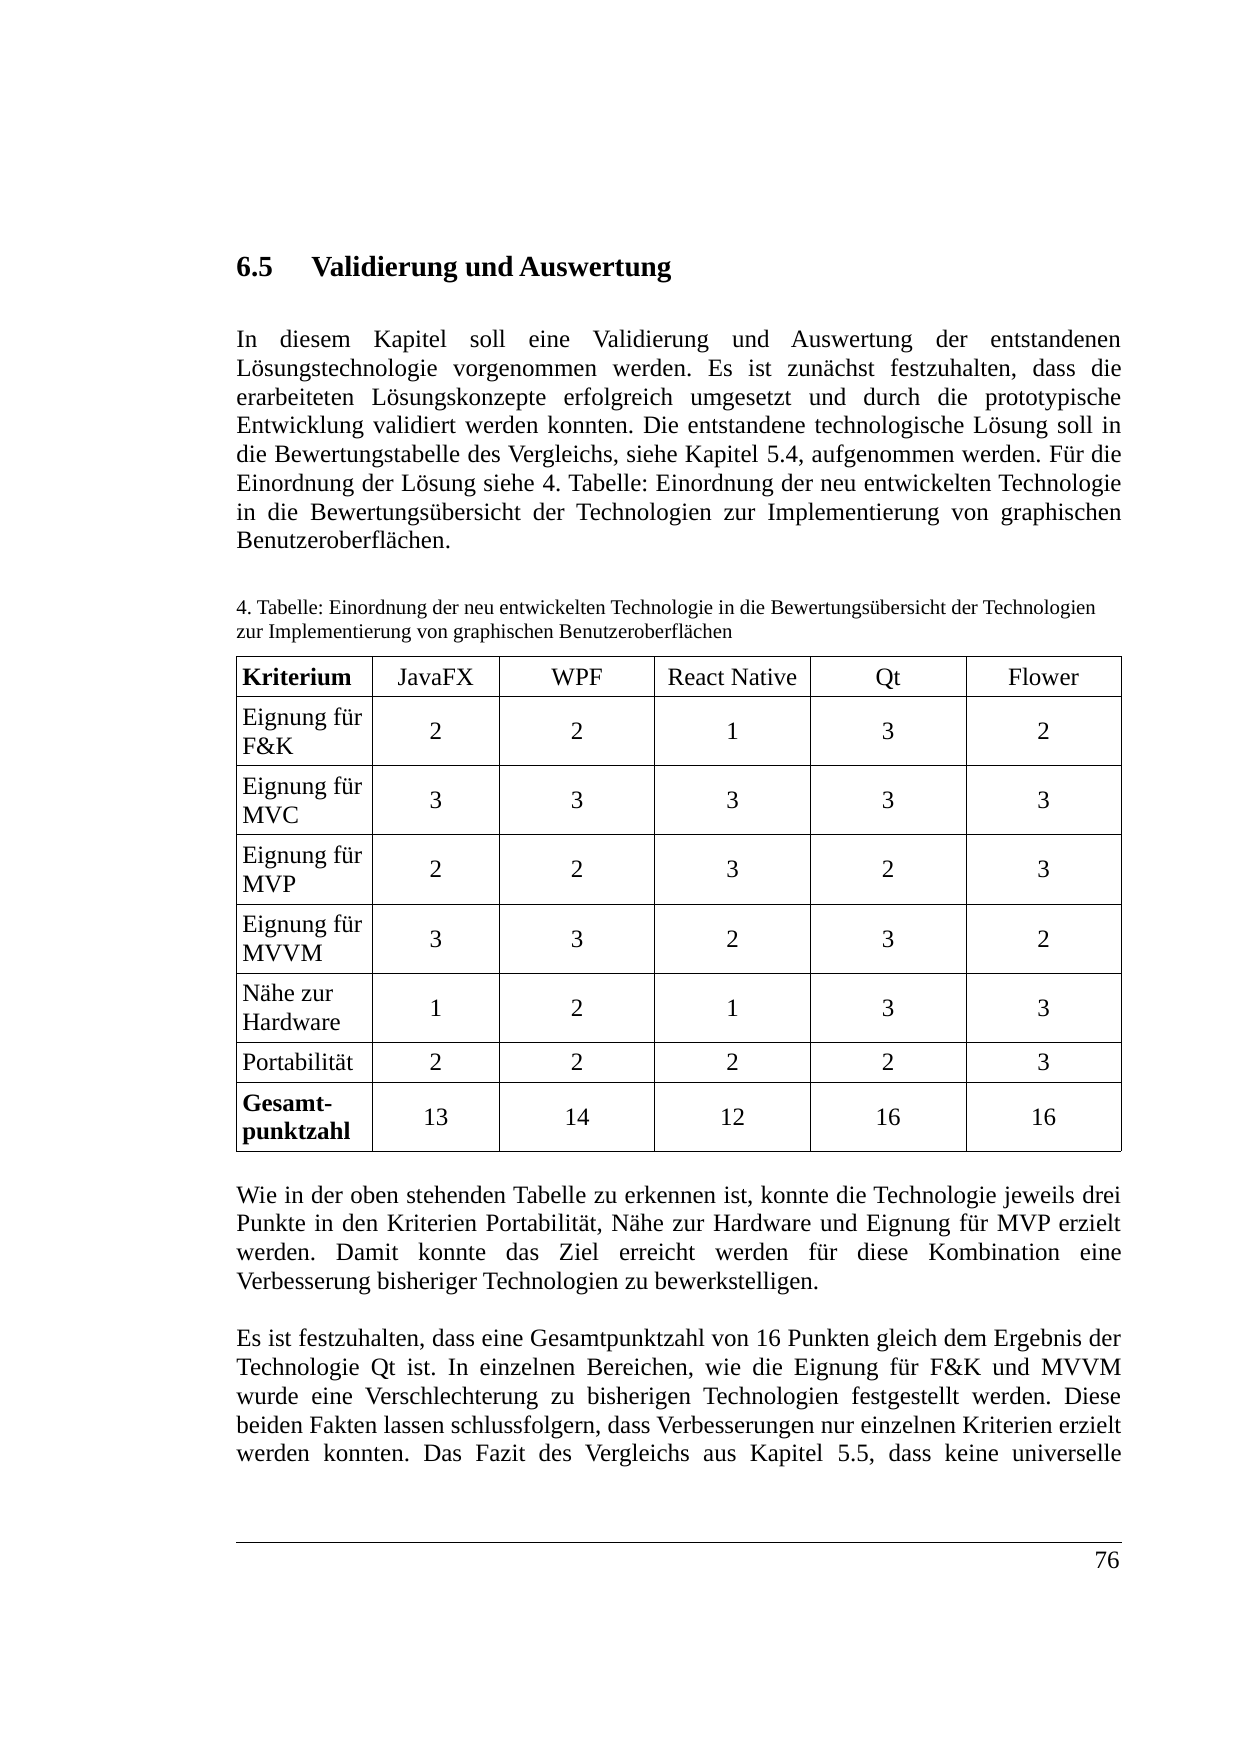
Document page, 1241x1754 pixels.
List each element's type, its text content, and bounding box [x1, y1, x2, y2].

table_cell 12 [655, 1083, 810, 1151]
table_cell Eignung für MVVM [237, 905, 372, 972]
table_cell 2 [811, 1043, 966, 1082]
table_cell 13 [373, 1083, 499, 1151]
table_cell 2 [373, 835, 499, 903]
table_cell 2 [373, 697, 499, 765]
table_cell 3 [811, 697, 966, 765]
table_cell 2 [811, 835, 966, 903]
table_cell 2 [500, 835, 654, 903]
table_cell 3 [655, 766, 810, 834]
table_cell 16 [811, 1083, 966, 1151]
table_cell 3 [967, 1043, 1121, 1082]
table_cell Nähe zur Hardware [237, 974, 372, 1042]
table_cell 3 [500, 766, 654, 834]
table_cell 3 [373, 905, 499, 972]
table_cell 14 [500, 1083, 654, 1151]
table_cell 1 [655, 974, 810, 1042]
subtitle Validierung und Auswertung [236, 249, 1122, 283]
table_cell 2 [655, 1043, 810, 1082]
table_cell 3 [811, 766, 966, 834]
table_cell 3 [811, 974, 966, 1042]
table_cell 3 [373, 766, 499, 834]
table_cell 3 [655, 835, 810, 903]
table_header React Native [655, 657, 810, 696]
table_cell Eignung für MVP [237, 835, 372, 903]
text Wie in der oben stehenden Tabelle zu erkennen ist, konnte die Technologie jeweils drei Punkte in den Kriterien Portabilität, Nähe zur Hardware und Eignung für MVP erzielt werden. Damit konnte das Ziel erreicht werden für diese Kombination eine Verbesserung bisheriger Technologien zu bewerkstelligen. [236, 1180, 1122, 1295]
table_cell 2 [373, 1043, 499, 1082]
table_cell 16 [967, 1083, 1121, 1151]
table_cell 2 [655, 905, 810, 972]
table_cell 3 [967, 974, 1121, 1042]
table_cell 3 [811, 905, 966, 972]
table_header Flower [967, 657, 1121, 696]
table_header WPF [500, 657, 654, 696]
table_cell Portabilität [237, 1043, 372, 1082]
table_cell Eignung für F&K [237, 697, 372, 765]
table_header Kriterium [237, 657, 372, 696]
text In diesem Kapitel soll eine Validierung und Auswertung der entstandenen Lösungstechnologie vorgenommen werden. Es ist zunächst festzuhalten, dass die erarbeiteten Lösungskonzepte erfolgreich umgesetzt und durch die prototypische Entwicklung validiert werden konnten. Die entstandene technologische Lösung soll in die Bewertungstabelle des Vergleichs, siehe Kapitel 5.4, aufgenommen werden. Für die Einordnung der Lösung siehe 4. Tabelle: Einordnung der neu entwickelten Technologie in die Bewertungsübersicht der Technologien zur Implementierung von graphischen Benutzeroberflächen. [236, 324, 1122, 554]
table_cell Gesamt- punktzahl [237, 1083, 372, 1151]
text Es ist festzuhalten, dass eine Gesamtpunktzahl von 16 Punkten gleich dem Ergebnis der Technologie Qt ist. In einzelnen Bereichen, wie die Eignung für F&K und MVVM wurde eine Verschlechterung zu bisherigen Technologien festgestellt werden. Diese beiden Fakten lassen schlussfolgern, dass Verbesserungen nur einzelnen Kriterien erzielt werden konnten. Das Fazit des Vergleichs aus Kapitel 5.5, dass keine universelle [236, 1323, 1122, 1467]
table_header Qt [811, 657, 966, 696]
table_cell 3 [967, 835, 1121, 903]
table_cell 1 [373, 974, 499, 1042]
table_cell 1 [655, 697, 810, 765]
table_cell Eignung für MVC [237, 766, 372, 834]
text 4. Tabelle: Einordnung der neu entwickelten Technologie in die Bewertungsübersicht der Technologien zur Implementierung von graphischen Benutzeroberflächen [236, 595, 1122, 643]
table_cell 2 [500, 697, 654, 765]
table_cell 2 [500, 1043, 654, 1082]
table_cell 2 [500, 974, 654, 1042]
table_cell 3 [967, 766, 1121, 834]
table_header JavaFX [373, 657, 499, 696]
table_cell 3 [500, 905, 654, 972]
table_cell 2 [967, 697, 1121, 765]
table_cell 2 [967, 905, 1121, 972]
